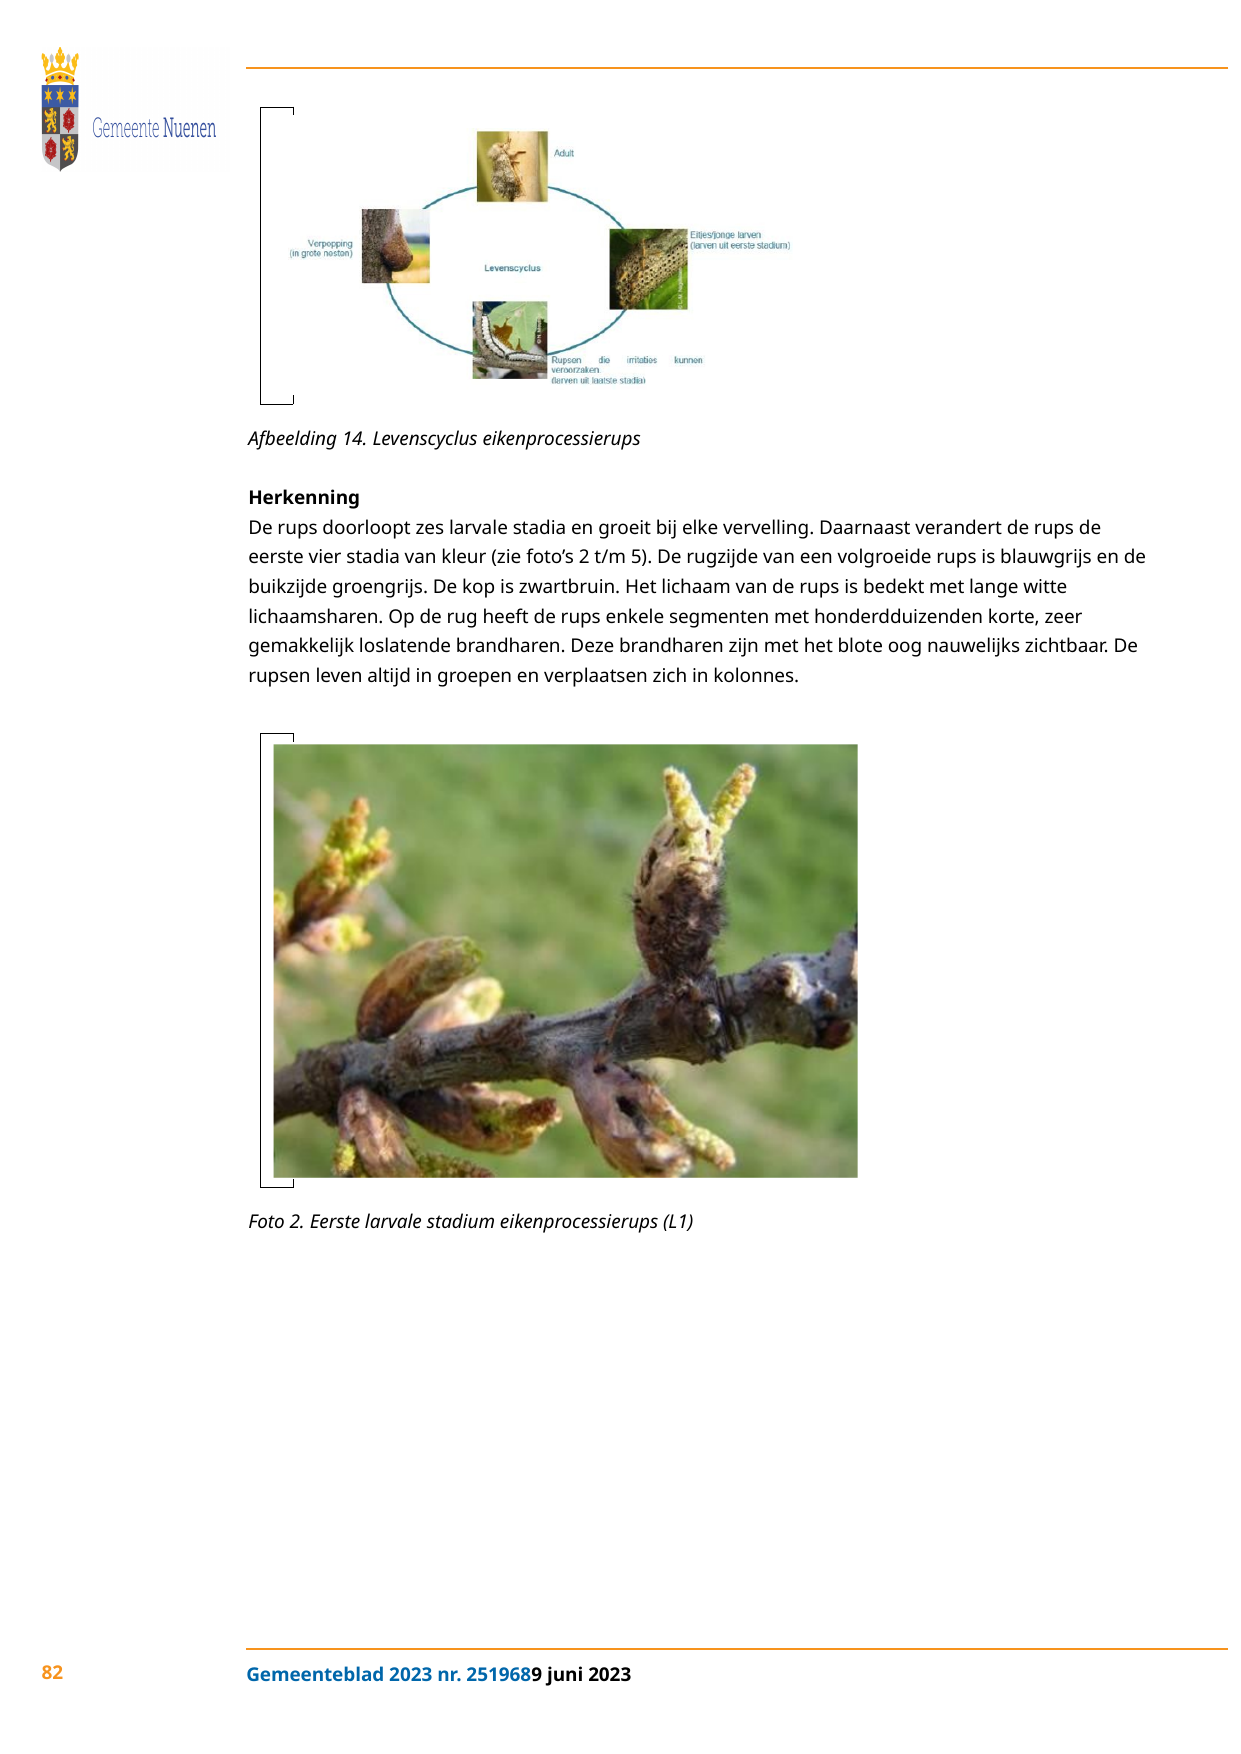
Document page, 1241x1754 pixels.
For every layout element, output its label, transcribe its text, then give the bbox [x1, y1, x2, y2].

text Afbeelding 14. Levenscyclus eikenprocessierups [248, 425, 1152, 451]
text Herkenning [248, 484, 1152, 510]
text Foto 2. Eerste larvale stadium eikenprocessierups (L1) [248, 1209, 1152, 1234]
picture [268, 742, 860, 1179]
picture [268, 115, 801, 395]
picture [41, 47, 231, 172]
text De rups doorloopt zes larvale stadia en groeit bij elke vervelling. Daarnaast verandert de rups de eerste vier stadia van kleur (zie foto’s 2 t/m 5). De rugzijde van een volgroeide rups is blauwgrijs en de buikzijde groengrijs. De kop is zwartbruin. Het lichaam van de rups is bedekt met lange witte lichaamsharen. Op de rug heeft de rups enkele segmenten met honderdduizenden korte, zeer gemakkelijk loslatende brandharen. Deze brandharen zijn met het blote oog nauwelijks zichtbaar. De rupsen leven altijd in groepen en verplaatsen zich in kolonnes. [248, 514, 1152, 688]
